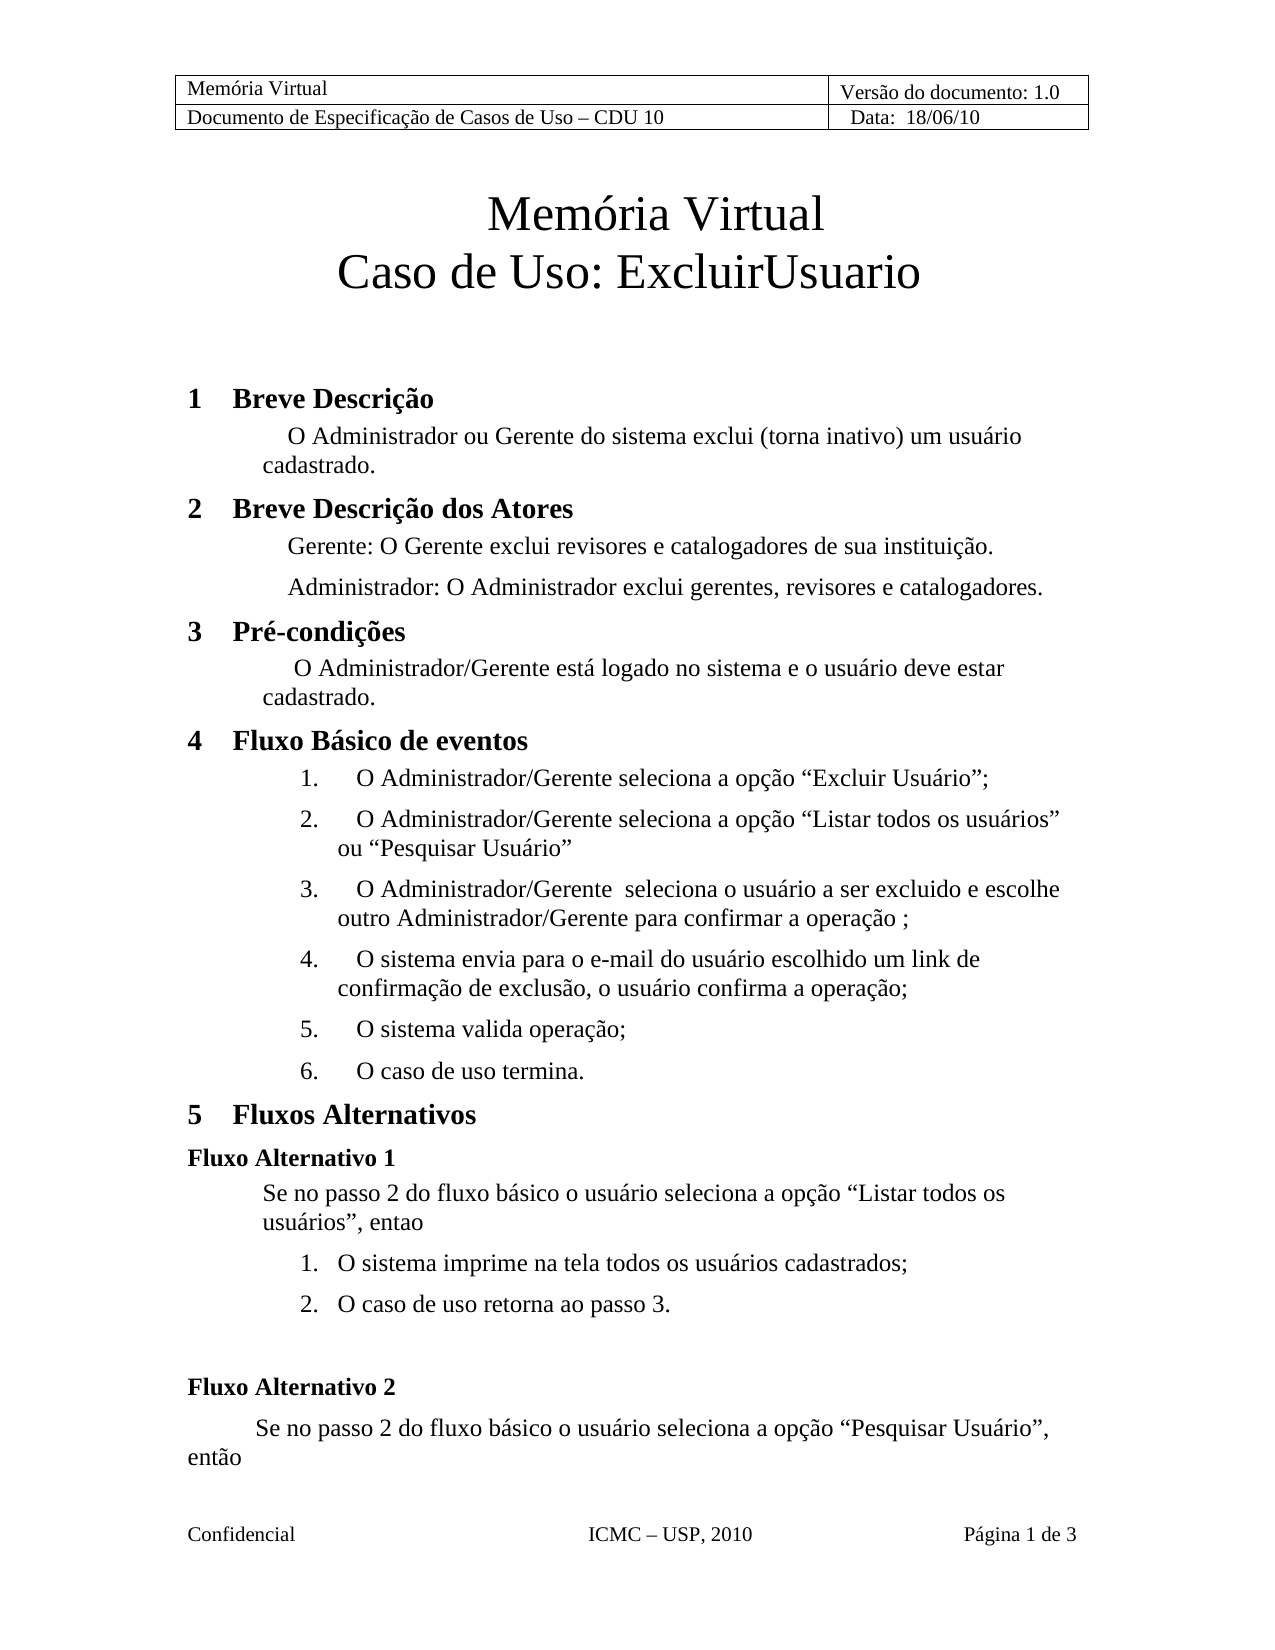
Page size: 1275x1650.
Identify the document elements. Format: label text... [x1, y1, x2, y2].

subtitle Pré-condições [187, 614, 1087, 647]
text O Administrador ou Gerente do sistema exclui (torna inativo) um usuário cadastrado. [262, 421, 1087, 479]
subtitle Fluxos Alternativos [187, 1097, 1087, 1131]
subtitle Fluxo Básico de eventos [187, 723, 1087, 757]
list O Administrador/Gerente seleciona a opção “Excluir Usuário”; [300, 763, 1087, 792]
subtitle Breve Descrição [187, 382, 1087, 415]
subtitle Fluxo Alternativo 1 [187, 1143, 1087, 1172]
list O Administrador/Gerente seleciona o usuário a ser excluido e escolhe outro Administrador/Gerente para confirmar a operação ; [300, 874, 1087, 932]
text Gerente: O Gerente exclui revisores e catalogadores de sua instituição. [262, 531, 1087, 560]
text Se no passo 2 do fluxo básico o usuário seleciona a opção “Listar todos os usuários”, entao [262, 1178, 1087, 1236]
list O caso de uso termina. [300, 1056, 1087, 1084]
list O caso de uso retorna ao passo 3. [300, 1289, 1087, 1318]
list O Administrador/Gerente seleciona a opção “Listar todos os usuários” ou “Pesquisar Usuário” [300, 804, 1087, 862]
list Fluxo Alternativo 2 [187, 1372, 1087, 1401]
text Administrador: O Administrador exclui gerentes, revisores e catalogadores. [262, 572, 1087, 601]
list Se no passo 2 do fluxo básico o usuário seleciona a opção “Pesquisar Usuário”, então [187, 1413, 1087, 1471]
list O sistema valida operação; [300, 1014, 1087, 1043]
text O Administrador/Gerente está logado no sistema e o usuário deve estar cadastrado. [262, 653, 1087, 711]
title Memória Virtual Caso de Uso: ExcluirUsuario [187, 184, 1087, 299]
subtitle Breve Descrição dos Atores [187, 491, 1087, 525]
list O sistema imprime na tela todos os usuários cadastrados; [300, 1248, 1087, 1277]
list O sistema envia para o e-mail do usuário escolhido um link de confirmação de exclusão, o usuário confirma a operação; [300, 944, 1087, 1002]
